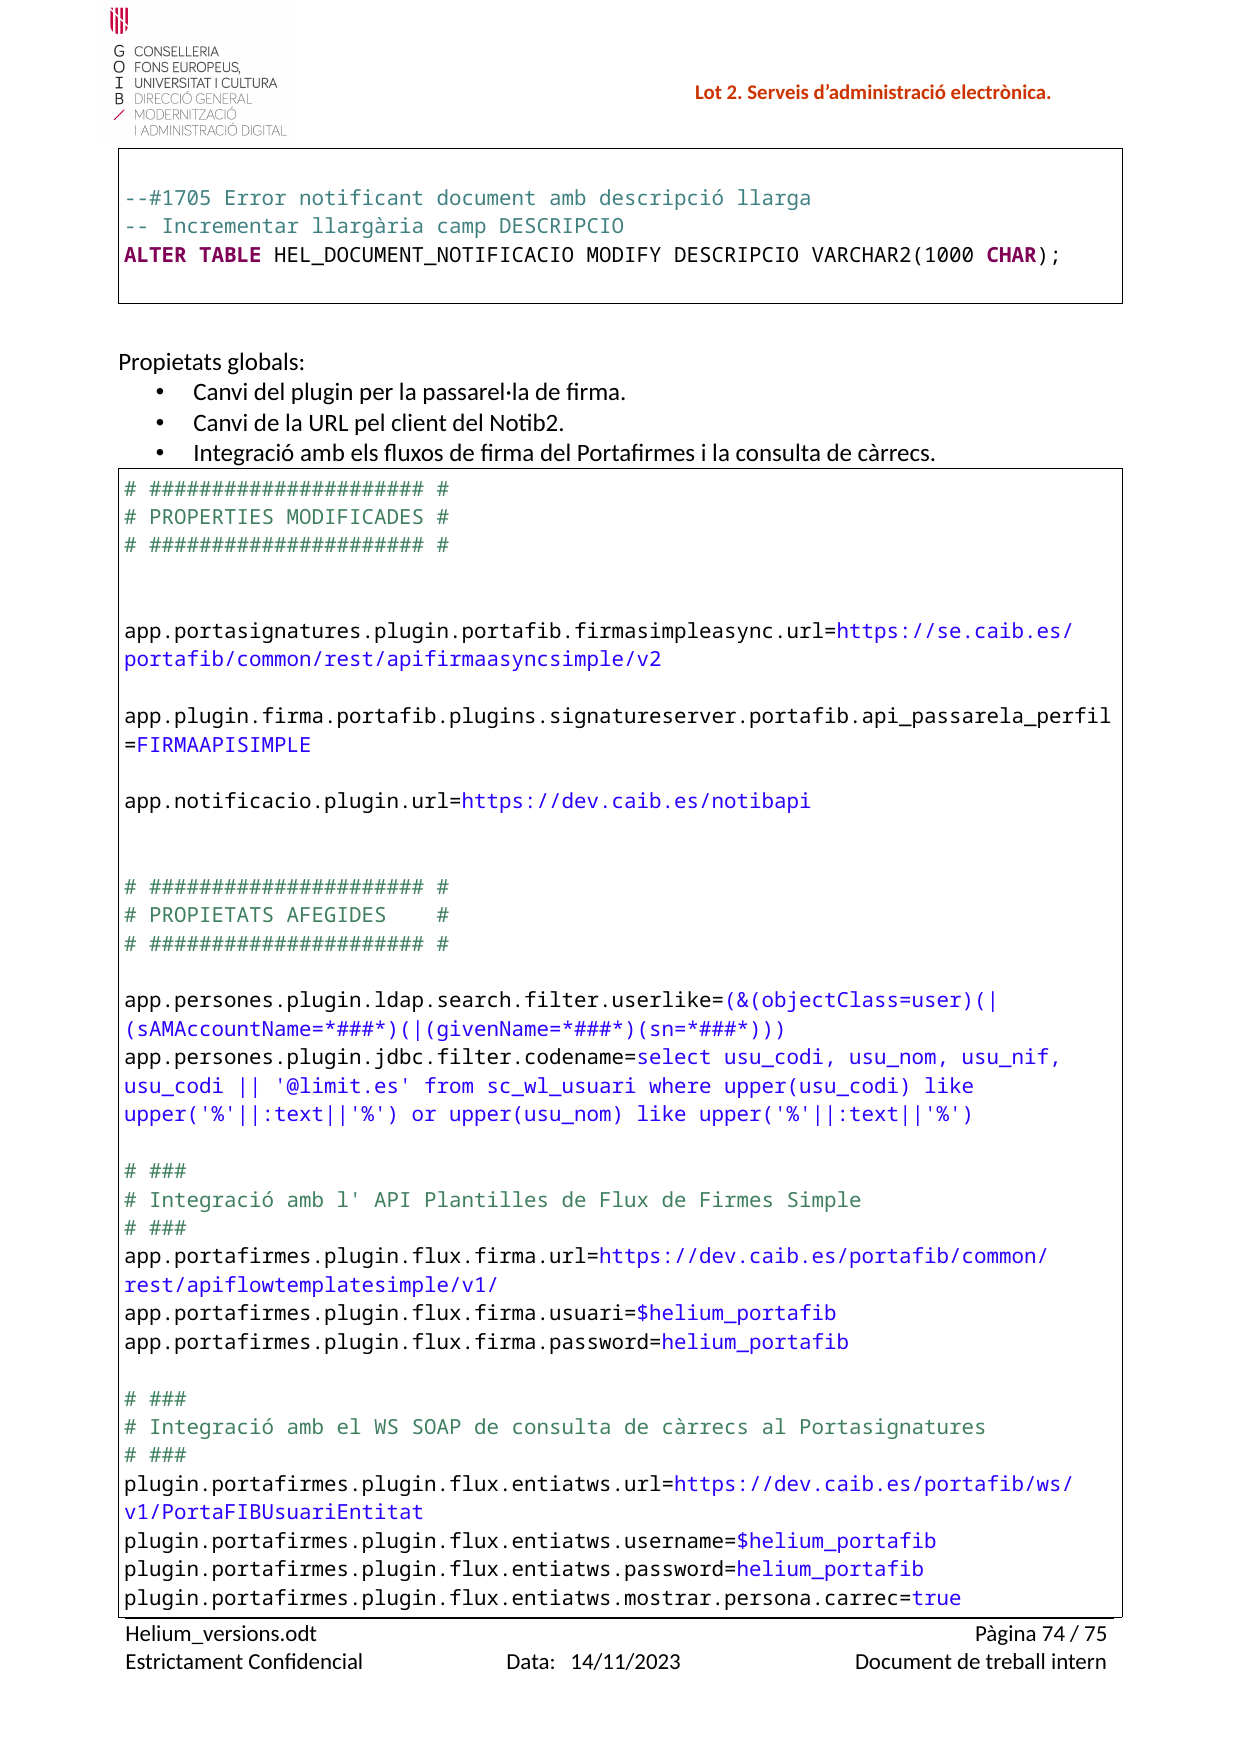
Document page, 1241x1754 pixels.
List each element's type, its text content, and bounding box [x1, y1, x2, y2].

picture [100, 0, 297, 144]
table_header --#1705 Error notificant document amb descripció llarga -- Incrementar llargària camp DESCRIPCIO ALTER TABLE HEL_DOCUMENT_NOTIFICACIO MODIFY DESCRIPCIO VARCHAR2(1000 CHAR); [119, 149, 1122, 302]
text Propietats globals: [118, 346, 1122, 376]
list Canvi del plugin per la passarel·la de firma. [156, 376, 1122, 407]
list Canvi de la URL pel client del Notib2. [156, 407, 1122, 437]
table_header # ###################### # # PROPERTIES MODIFICADES # # ###################### # app.portasignatures.plugin.portafib.firmasimpleasync.url=https://se.caib.es/portafib/common/rest/apifirmaasyncsimple/v2 app.plugin.firma.portafib.plugins.signatureserver.portafib.api_passarela_perfil=FIRMAAPISIMPLE app.notificacio.plugin.url=https://dev.caib.es/notibapi # ###################### # # PROPIETATS AFEGIDES # # ###################### # app.persones.plugin.ldap.search.filter.userlike=(&(objectClass=user)(|(sAMAccountName=*###*)(|(givenName=*###*)(sn=*###*))) app.persones.plugin.jdbc.filter.codename=select usu_codi, usu_nom, usu_nif, usu_codi || '@limit.es' from sc_wl_usuari where upper(usu_codi) like upper('%'||:text||'%') or upper(usu_nom) like upper('%'||:text||'%') # ### # Integració amb l' API Plantilles de Flux de Firmes Simple # ### app.portafirmes.plugin.flux.firma.url=https://dev.caib.es/portafib/common/rest/apiflowtemplatesimple/v1/ app.portafirmes.plugin.flux.firma.usuari=$helium_portafib app.portafirmes.plugin.flux.firma.password=helium_portafib # ### # Integració amb el WS SOAP de consulta de càrrecs al Portasignatures # ### plugin.portafirmes.plugin.flux.entiatws.url=https://dev.caib.es/portafib/ws/v1/PortaFIBUsuariEntitat plugin.portafirmes.plugin.flux.entiatws.username=$helium_portafib plugin.portafirmes.plugin.flux.entiatws.password=helium_portafib plugin.portafirmes.plugin.flux.entiatws.mostrar.persona.carrec=true [119, 469, 1122, 1617]
list Integració amb els fluxos de firma del Portafirmes i la consulta de càrrecs. [156, 437, 1122, 468]
